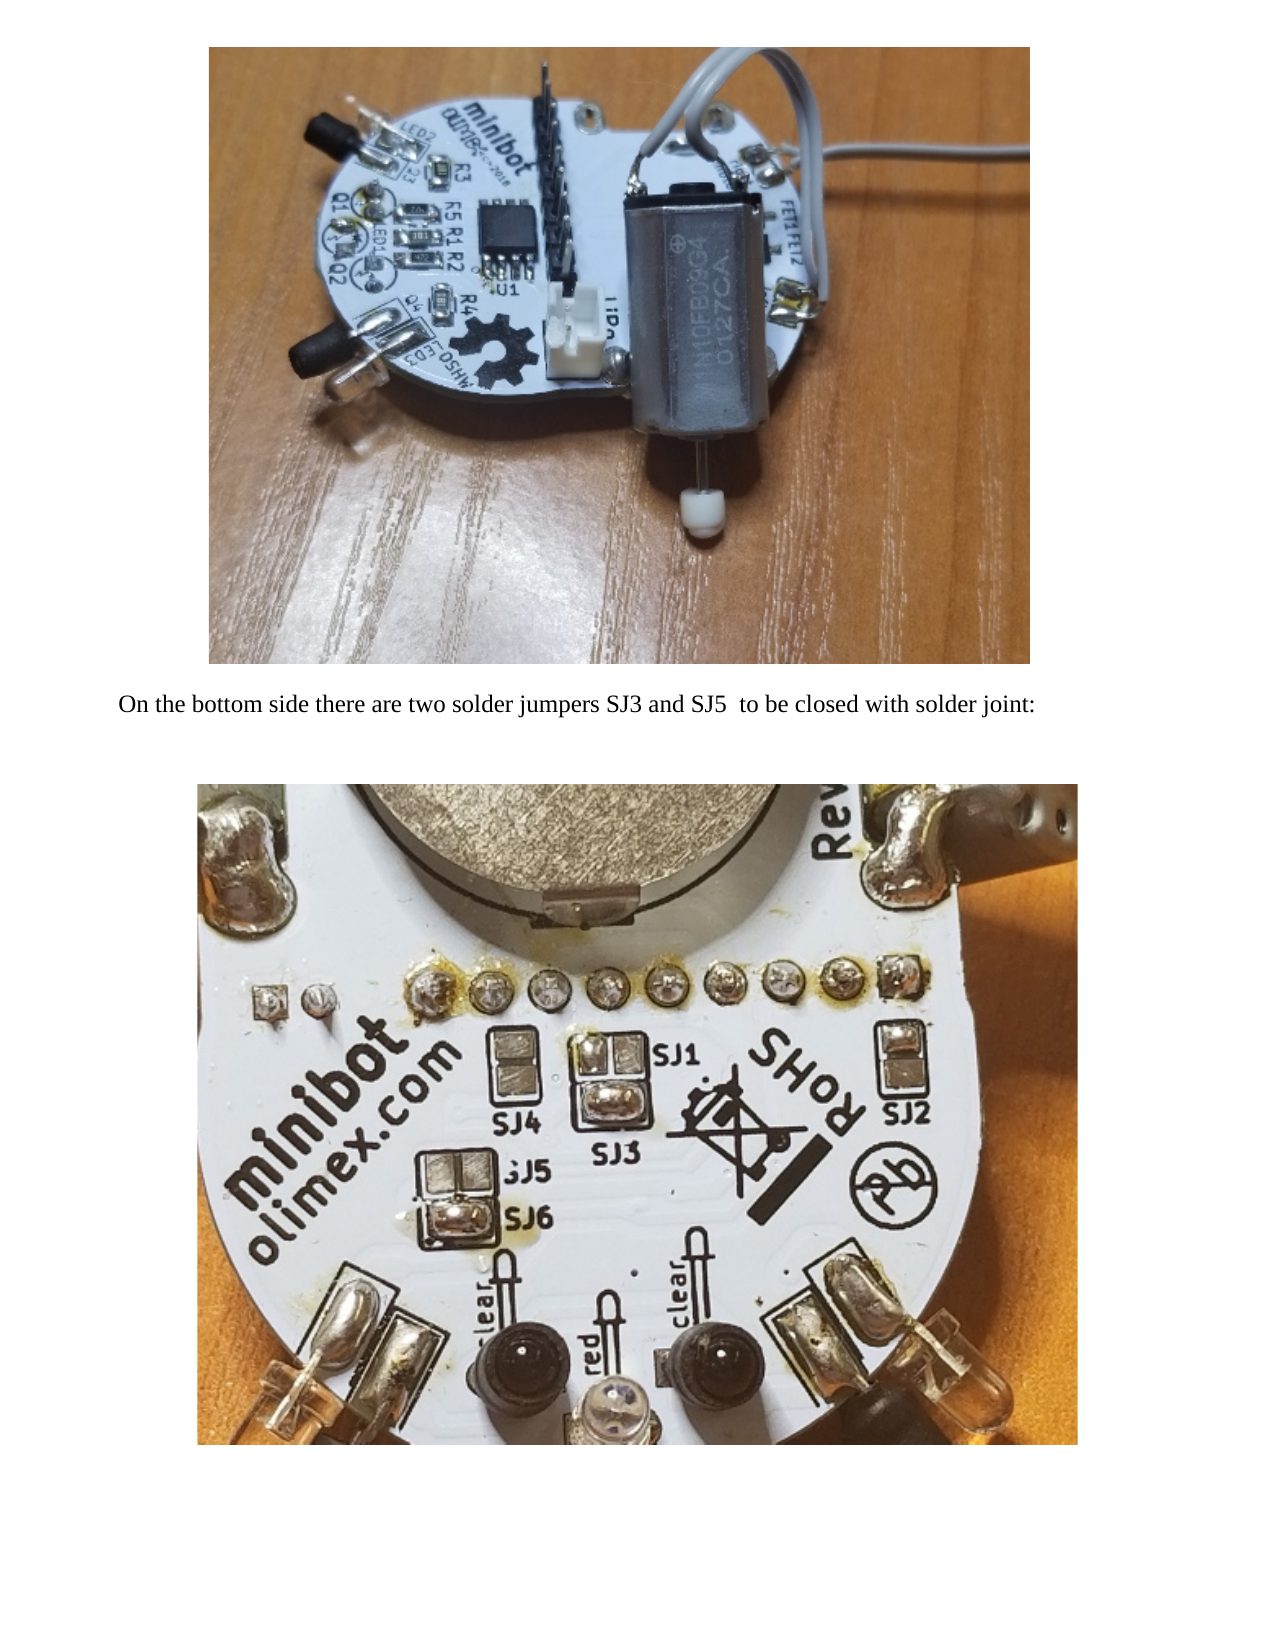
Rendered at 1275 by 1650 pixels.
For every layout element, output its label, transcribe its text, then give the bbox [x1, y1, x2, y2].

text On the bottom side there are two solder jumpers SJ3 and SJ5 to be closed with solder joint: [118, 689, 1157, 718]
picture [197, 784, 1078, 1445]
picture [208, 47, 1030, 664]
